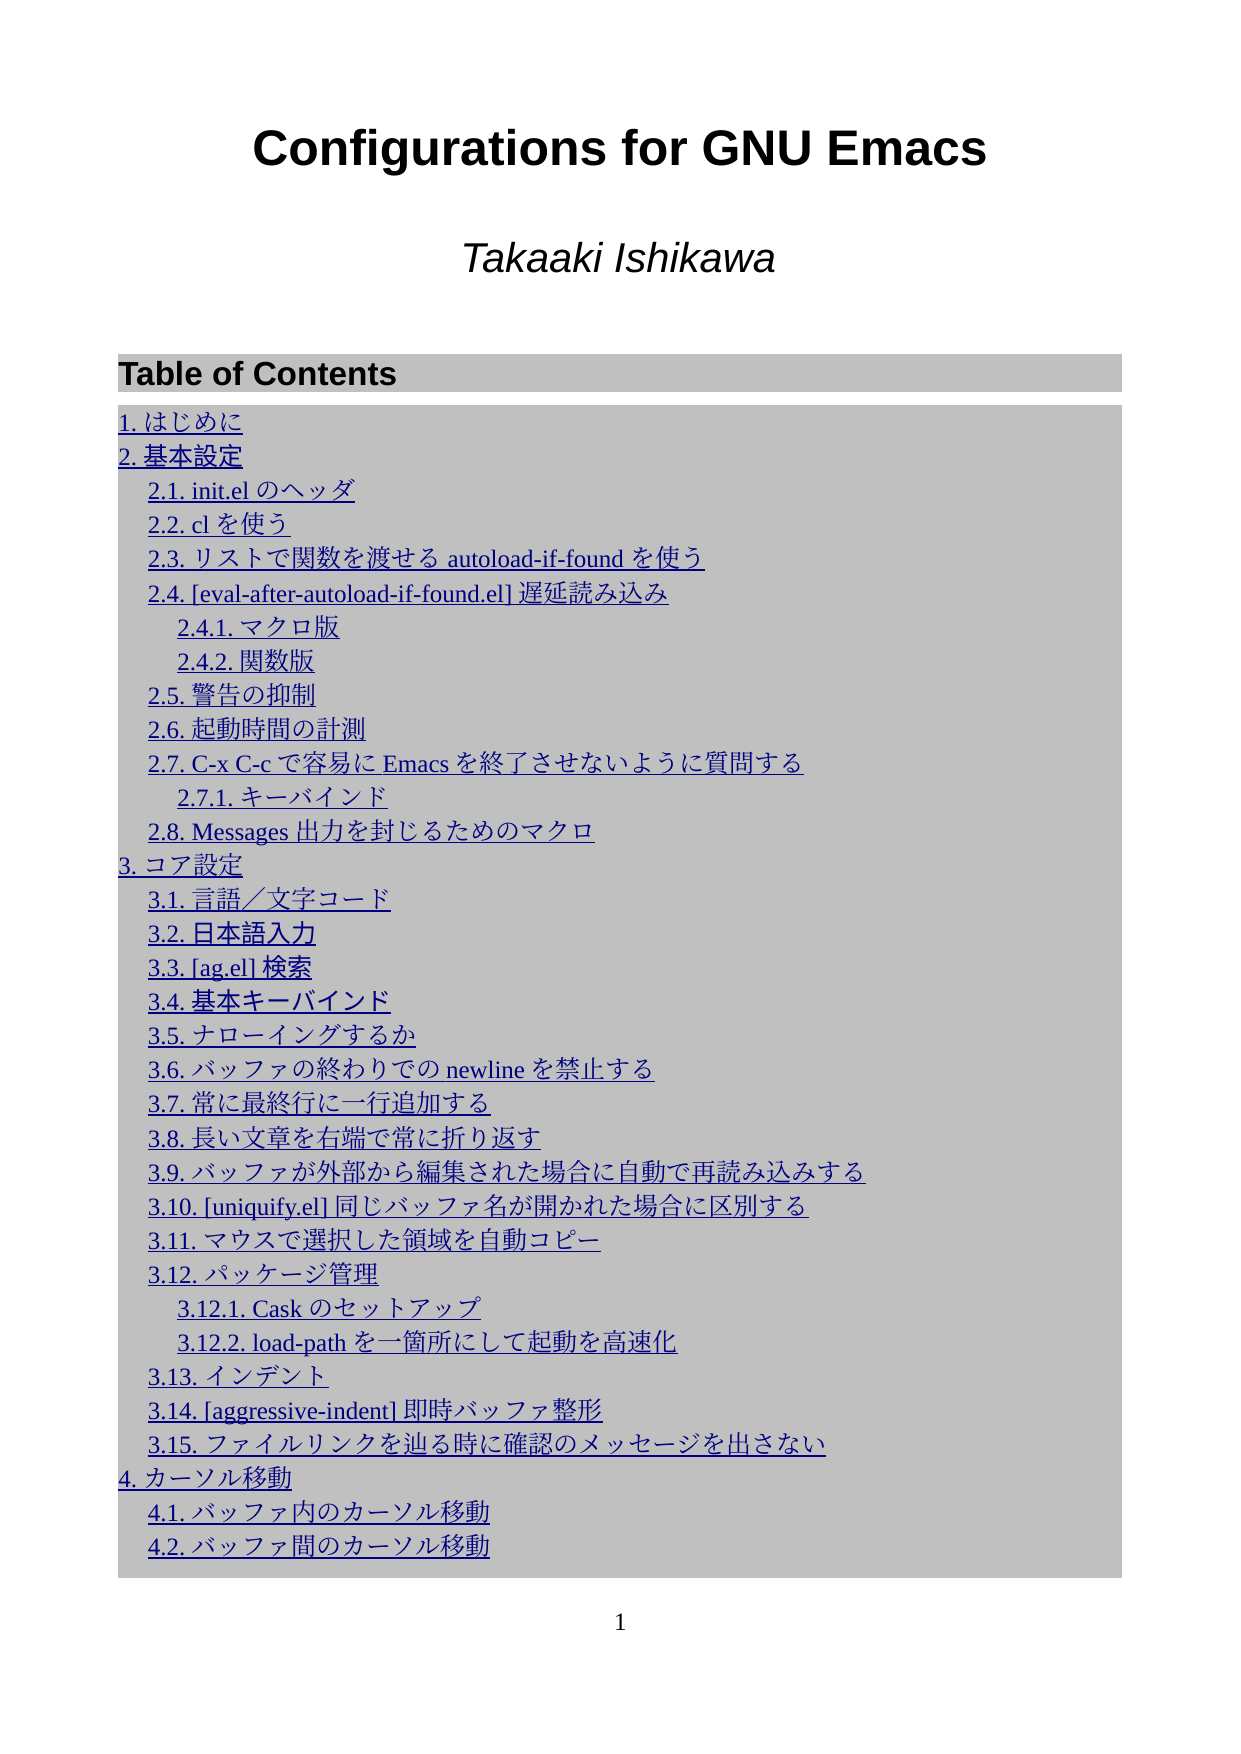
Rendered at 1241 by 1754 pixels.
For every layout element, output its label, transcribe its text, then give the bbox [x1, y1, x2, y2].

text 2.7.1. キーバインド [177, 779, 1122, 814]
text 4.2. バッファ間のカーソル移動 [148, 1529, 1122, 1563]
text 3.1. 言語／文字コード [148, 882, 1122, 916]
text 1. はじめに [118, 405, 1122, 439]
text 3.13. インデント [148, 1359, 1122, 1393]
subtitle Takaaki Ishikawa [118, 233, 1122, 281]
text 3. コア設定 [118, 848, 1122, 882]
text 2.8. Messages 出力を封じるためのマクロ [148, 814, 1122, 848]
text 2.3. リストで関数を渡せる autoload-if-found を使う [148, 541, 1122, 575]
text 3.11. マウスで選択した領域を自動コピー [148, 1222, 1122, 1256]
text 3.5. ナローイングするか [148, 1018, 1122, 1052]
text 4.1. バッファ内のカーソル移動 [148, 1495, 1122, 1529]
text 3.3. [ag.el] 検索 [148, 950, 1122, 984]
text 3.15. ファイルリンクを辿る時に確認のメッセージを出さない [148, 1427, 1122, 1461]
text 2.4.1. マクロ版 [177, 609, 1122, 643]
text 3.10. [uniquify.el] 同じバッファ名が開かれた場合に区別する [148, 1188, 1122, 1222]
text 3.12.1. Cask のセットアップ [177, 1291, 1122, 1324]
text 3.8. 長い文章を右端で常に折り返す [148, 1120, 1122, 1154]
text 3.9. バッファが外部から編集された場合に自動で再読み込みする [148, 1154, 1122, 1188]
text 3.4. 基本キーバインド [148, 984, 1122, 1018]
text 2.2. cl を使う [148, 507, 1122, 541]
text 2.5. 警告の抑制 [148, 677, 1122, 711]
text 2.4. [eval-after-autoload-if-found.el] 遅延読み込み [148, 575, 1122, 609]
text 2.7. C-x C-c で容易にEmacsを終了させないように質問する [148, 746, 1122, 779]
text 2. 基本設定 [118, 439, 1122, 473]
subtitle Table of Contents [118, 354, 1122, 392]
text 3.7. 常に最終行に一行追加する [148, 1086, 1122, 1120]
text 4. カーソル移動 [118, 1461, 1122, 1495]
title Configurations for GNU Emacs [118, 118, 1122, 176]
text 3.2. 日本語入力 [148, 916, 1122, 950]
text 3.6. バッファの終わりでのnewlineを禁止する [148, 1052, 1122, 1086]
text 2.6. 起動時間の計測 [148, 711, 1122, 746]
text 2.1. init.el のヘッダ [148, 473, 1122, 507]
text 3.14. [aggressive-indent] 即時バッファ整形 [148, 1393, 1122, 1427]
text 3.12.2. load-path を一箇所にして起動を高速化 [177, 1324, 1122, 1359]
text 2.4.2. 関数版 [177, 643, 1122, 677]
text 3.12. パッケージ管理 [148, 1256, 1122, 1291]
